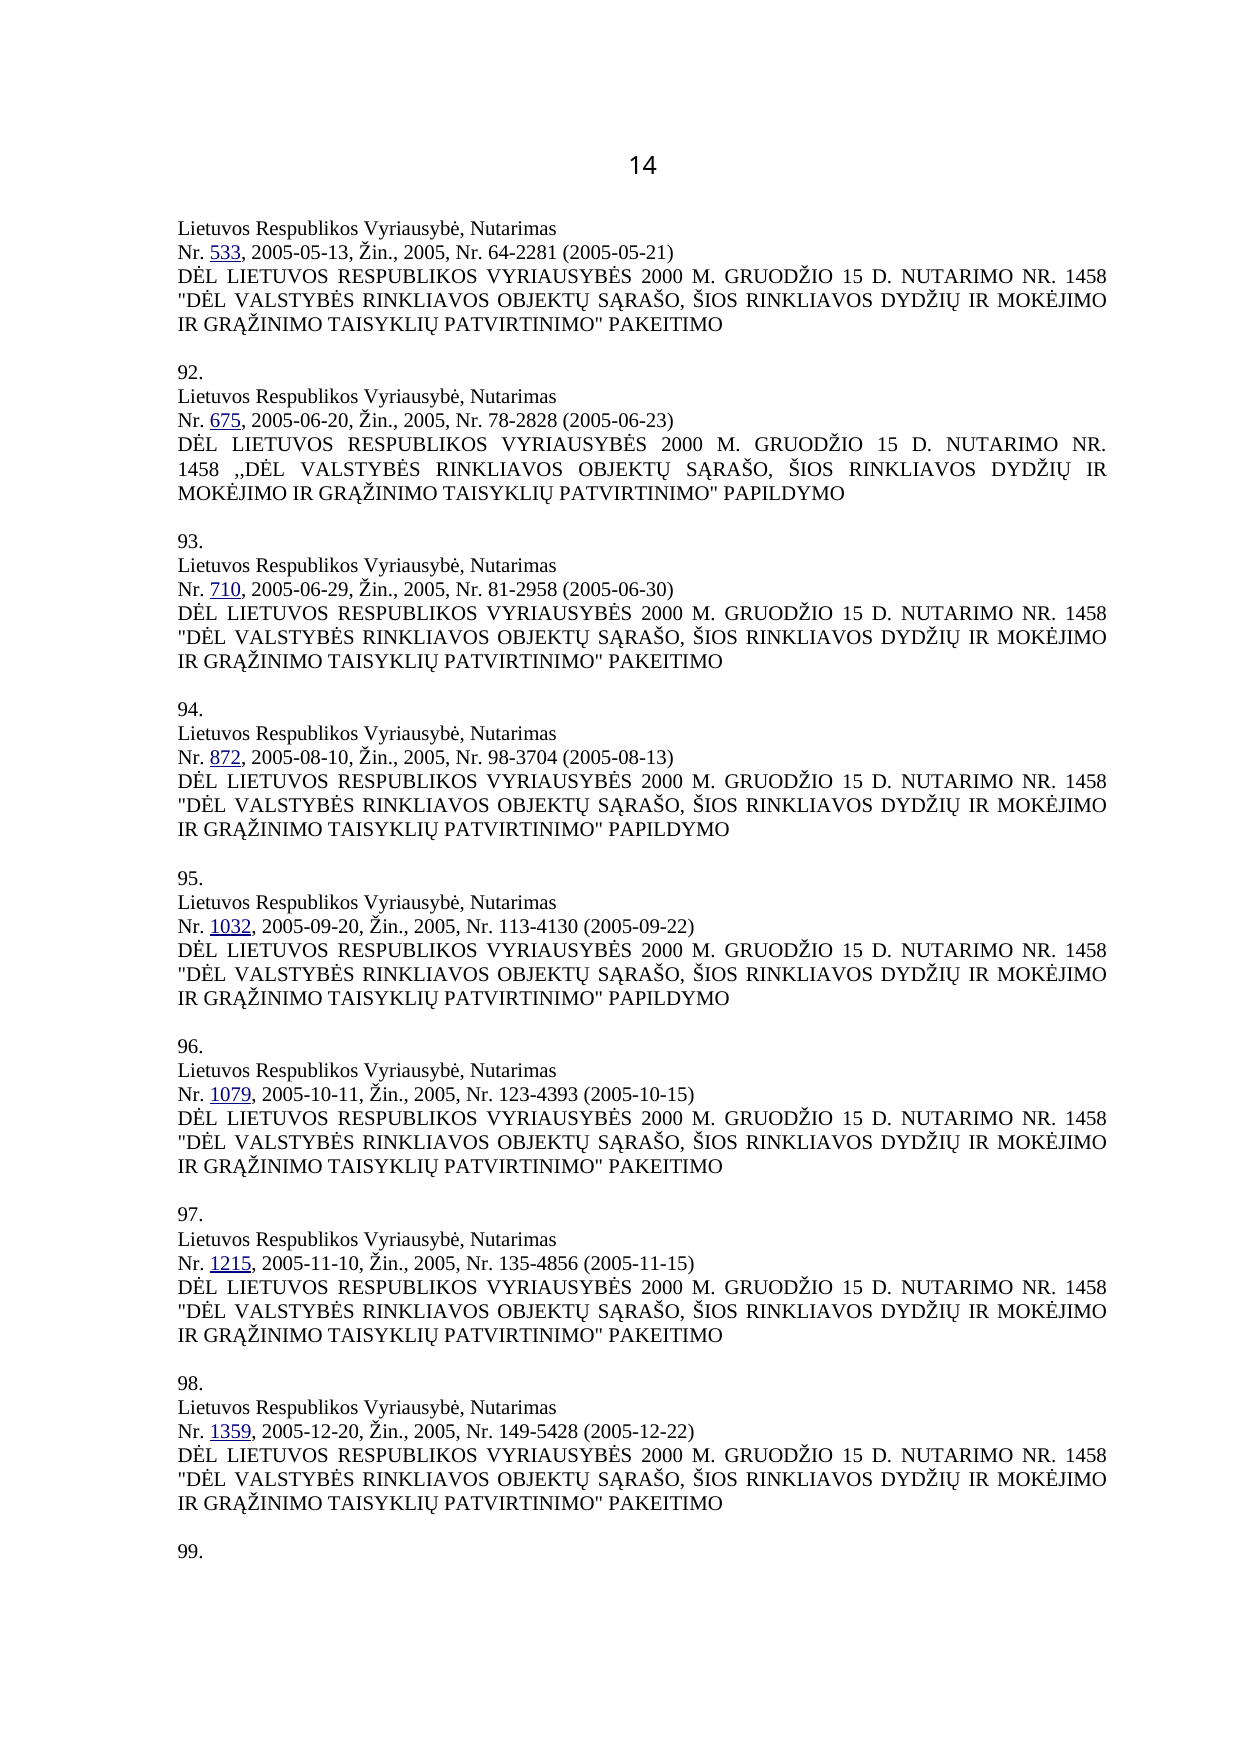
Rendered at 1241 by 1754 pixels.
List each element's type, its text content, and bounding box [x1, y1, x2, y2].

text Lietuvos Respublikos Vyriausybė, Nutarimas [177, 216, 1107, 240]
text DĖL LIETUVOS RESPUBLIKOS VYRIAUSYBĖS 2000 M. GRUODŽIO 15 D. NUTARIMO NR. 1458 "DĖL VALSTYBĖS RINKLIAVOS OBJEKTŲ SĄRAŠO, ŠIOS RINKLIAVOS DYDŽIŲ IR MOKĖJIMO IR GRĄŽINIMO TAISYKLIŲ PATVIRTINIMO" PAKEITIMO [177, 601, 1107, 673]
text Nr. 710, 2005-06-29, Žin., 2005, Nr. 81-2958 (2005-06-30) [177, 577, 1107, 601]
text 94. [177, 697, 1107, 721]
text Nr. 872, 2005-08-10, Žin., 2005, Nr. 98-3704 (2005-08-13) [177, 745, 1107, 769]
text Nr. 1215, 2005-11-10, Žin., 2005, Nr. 135-4856 (2005-11-15) [177, 1251, 1107, 1274]
text Lietuvos Respublikos Vyriausybė, Nutarimas [177, 721, 1107, 745]
text Nr. 1359, 2005-12-20, Žin., 2005, Nr. 149-5428 (2005-12-22) [177, 1419, 1107, 1443]
text DĖL LIETUVOS RESPUBLIKOS VYRIAUSYBĖS 2000 M. GRUODŽIO 15 D. NUTARIMO NR. 1458 "DĖL VALSTYBĖS RINKLIAVOS OBJEKTŲ SĄRAŠO, ŠIOS RINKLIAVOS DYDŽIŲ IR MOKĖJIMO IR GRĄŽINIMO TAISYKLIŲ PATVIRTINIMO" PAPILDYMO [177, 938, 1107, 1010]
text Nr. 533, 2005-05-13, Žin., 2005, Nr. 64-2281 (2005-05-21) [177, 240, 1107, 264]
text 98. [177, 1371, 1107, 1395]
text 95. [177, 866, 1107, 889]
text DĖL LIETUVOS RESPUBLIKOS VYRIAUSYBĖS 2000 M. GRUODŽIO 15 D. NUTARIMO NR. 1458 ,,DĖL VALSTYBĖS RINKLIAVOS OBJEKTŲ SĄRAŠO, ŠIOS RINKLIAVOS DYDŽIŲ IR MOKĖJIMO IR GRĄŽINIMO TAISYKLIŲ PATVIRTINIMO" PAPILDYMO [177, 432, 1107, 504]
text DĖL LIETUVOS RESPUBLIKOS VYRIAUSYBĖS 2000 M. GRUODŽIO 15 D. NUTARIMO NR. 1458 "DĖL VALSTYBĖS RINKLIAVOS OBJEKTŲ SĄRAŠO, ŠIOS RINKLIAVOS DYDŽIŲ IR MOKĖJIMO IR GRĄŽINIMO TAISYKLIŲ PATVIRTINIMO" PAKEITIMO [177, 1106, 1107, 1178]
text Nr. 1032, 2005-09-20, Žin., 2005, Nr. 113-4130 (2005-09-22) [177, 914, 1107, 938]
text 93. [177, 529, 1107, 553]
text 96. [177, 1034, 1107, 1058]
text Lietuvos Respublikos Vyriausybė, Nutarimas [177, 384, 1107, 408]
text Lietuvos Respublikos Vyriausybė, Nutarimas [177, 1226, 1107, 1251]
text DĖL LIETUVOS RESPUBLIKOS VYRIAUSYBĖS 2000 M. GRUODŽIO 15 D. NUTARIMO NR. 1458 "DĖL VALSTYBĖS RINKLIAVOS OBJEKTŲ SĄRAŠO, ŠIOS RINKLIAVOS DYDŽIŲ IR MOKĖJIMO IR GRĄŽINIMO TAISYKLIŲ PATVIRTINIMO" PAKEITIMO [177, 1443, 1107, 1515]
text Lietuvos Respublikos Vyriausybė, Nutarimas [177, 553, 1107, 577]
text DĖL LIETUVOS RESPUBLIKOS VYRIAUSYBĖS 2000 M. GRUODŽIO 15 D. NUTARIMO NR. 1458 "DĖL VALSTYBĖS RINKLIAVOS OBJEKTŲ SĄRAŠO, ŠIOS RINKLIAVOS DYDŽIŲ IR MOKĖJIMO IR GRĄŽINIMO TAISYKLIŲ PATVIRTINIMO" PAKEITIMO [177, 264, 1107, 336]
text Lietuvos Respublikos Vyriausybė, Nutarimas [177, 889, 1107, 914]
text DĖL LIETUVOS RESPUBLIKOS VYRIAUSYBĖS 2000 M. GRUODŽIO 15 D. NUTARIMO NR. 1458 "DĖL VALSTYBĖS RINKLIAVOS OBJEKTŲ SĄRAŠO, ŠIOS RINKLIAVOS DYDŽIŲ IR MOKĖJIMO IR GRĄŽINIMO TAISYKLIŲ PATVIRTINIMO" PAPILDYMO [177, 769, 1107, 841]
text Lietuvos Respublikos Vyriausybė, Nutarimas [177, 1395, 1107, 1419]
text Nr. 675, 2005-06-20, Žin., 2005, Nr. 78-2828 (2005-06-23) [177, 408, 1107, 432]
text 92. [177, 360, 1107, 384]
text 97. [177, 1202, 1107, 1226]
text 99. [177, 1539, 1107, 1563]
text Lietuvos Respublikos Vyriausybė, Nutarimas [177, 1058, 1107, 1082]
text Nr. 1079, 2005-10-11, Žin., 2005, Nr. 123-4393 (2005-10-15) [177, 1082, 1107, 1106]
text DĖL LIETUVOS RESPUBLIKOS VYRIAUSYBĖS 2000 M. GRUODŽIO 15 D. NUTARIMO NR. 1458 "DĖL VALSTYBĖS RINKLIAVOS OBJEKTŲ SĄRAŠO, ŠIOS RINKLIAVOS DYDŽIŲ IR MOKĖJIMO IR GRĄŽINIMO TAISYKLIŲ PATVIRTINIMO" PAKEITIMO [177, 1274, 1107, 1347]
